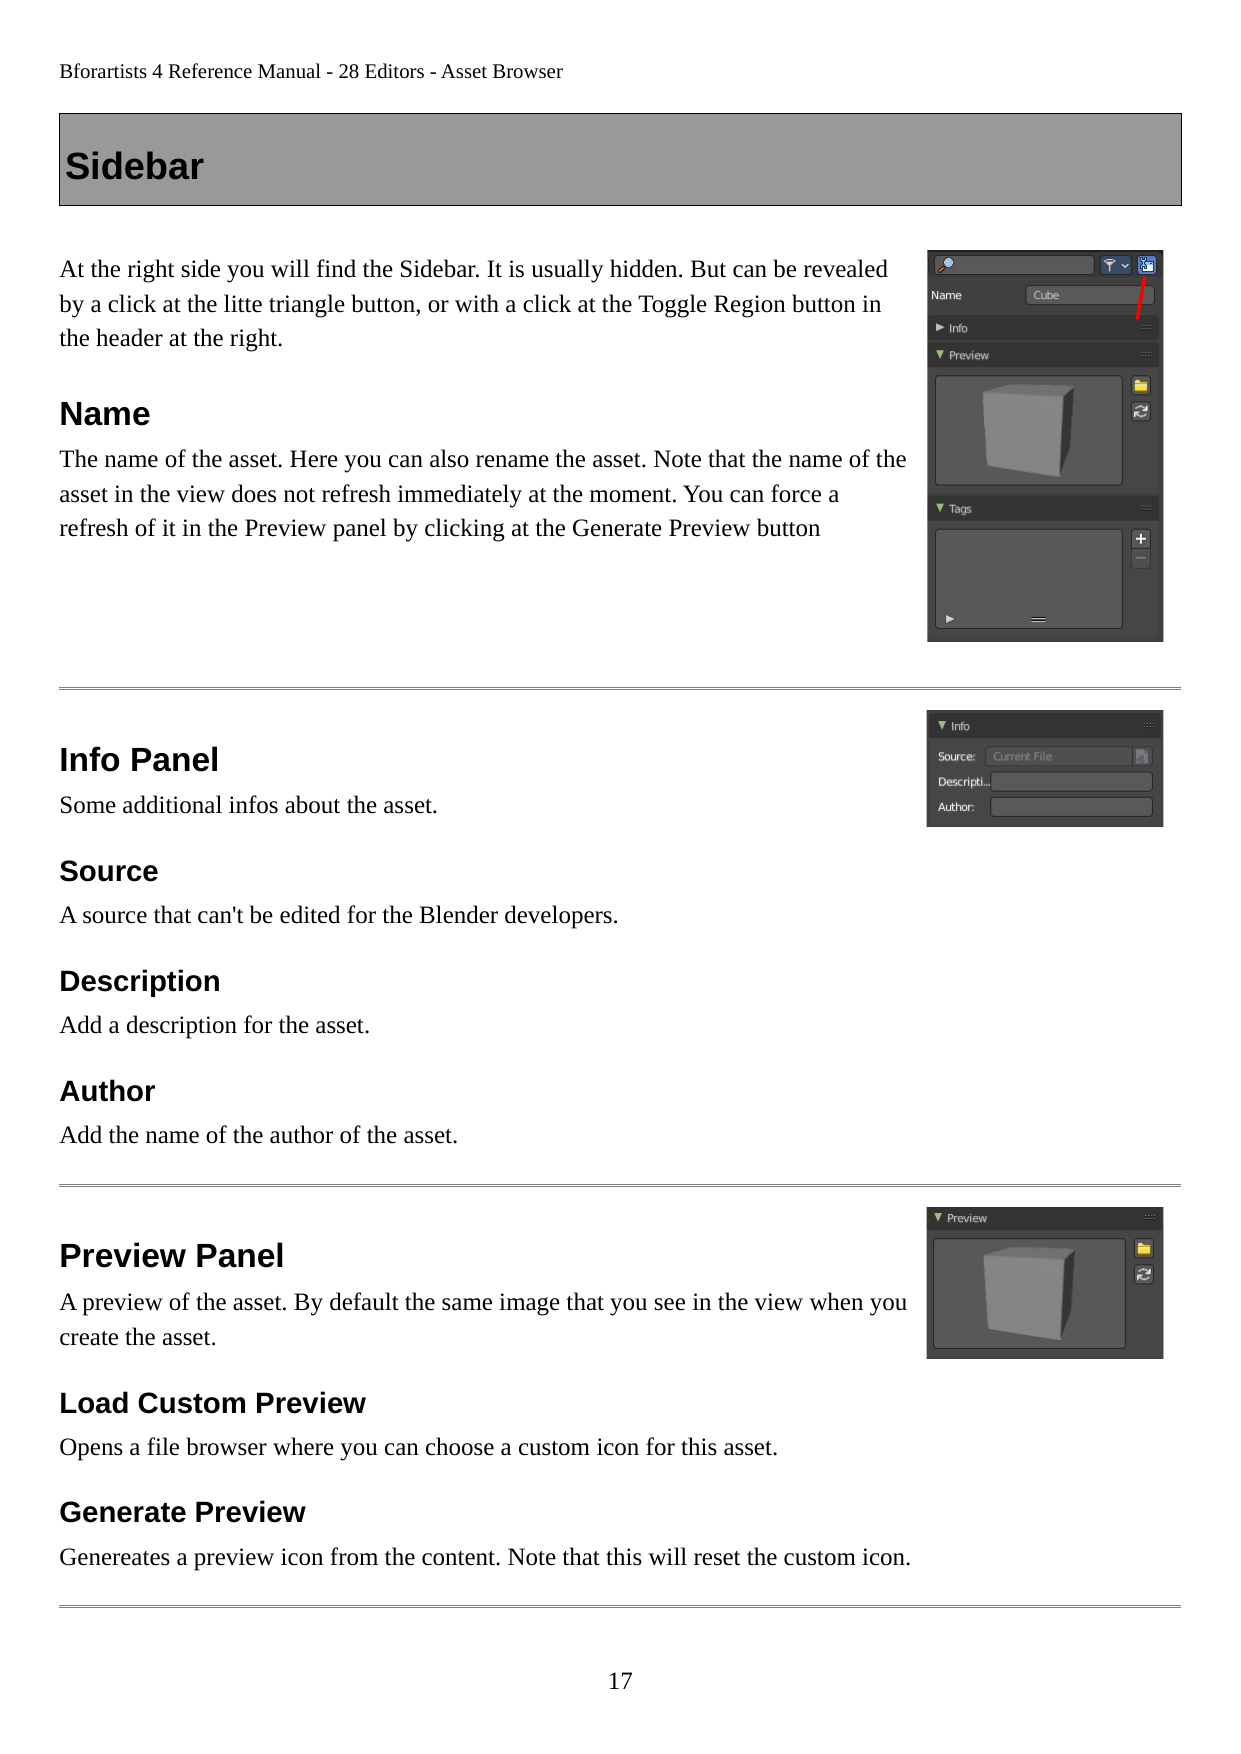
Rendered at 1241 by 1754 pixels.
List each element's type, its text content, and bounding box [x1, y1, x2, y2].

subtitle Generate Preview [59, 1495, 1181, 1529]
subtitle Name [59, 393, 927, 432]
text Add the name of the author of the asset. [59, 1120, 1181, 1149]
picture [927, 250, 1164, 642]
text A preview of the asset. By default the same image that you see in the view when you create the asset. [59, 1287, 926, 1351]
subtitle Info Panel [59, 739, 926, 778]
text At the right side you will find the Sidebar. It is usually hidden. But can be revealed by a click at the litte triangle button, or with a click at the Toggle Region button in the header at the right. [59, 254, 927, 352]
text A source that can't be edited for the Blender developers. [59, 900, 1181, 929]
subtitle Source [59, 854, 1181, 888]
subtitle Description [59, 964, 1181, 998]
picture [926, 710, 1164, 827]
subtitle [1164, 739, 1181, 778]
subtitle [1164, 1236, 1181, 1275]
text Add a description for the asset. [59, 1010, 1181, 1039]
subtitle [1164, 393, 1181, 432]
text Some additional infos about the asset. [59, 791, 926, 819]
subtitle Author [59, 1074, 1181, 1108]
picture [926, 1207, 1164, 1359]
text The name of the asset. Here you can also rename the asset. Note that the name of the asset in the view does not refresh immediately at the moment. You can force a refresh of it in the Preview panel by clicking at the Generate Preview button [59, 444, 927, 542]
text Genereates a preview icon from the content. Note that this will reset the custom icon. [59, 1542, 1181, 1570]
subtitle Load Custom Preview [59, 1386, 1181, 1419]
subtitle Preview Panel [59, 1236, 926, 1275]
text Opens a file browser where you can choose a custom icon for this asset. [59, 1432, 1181, 1461]
table_header Sidebar [60, 114, 1181, 205]
